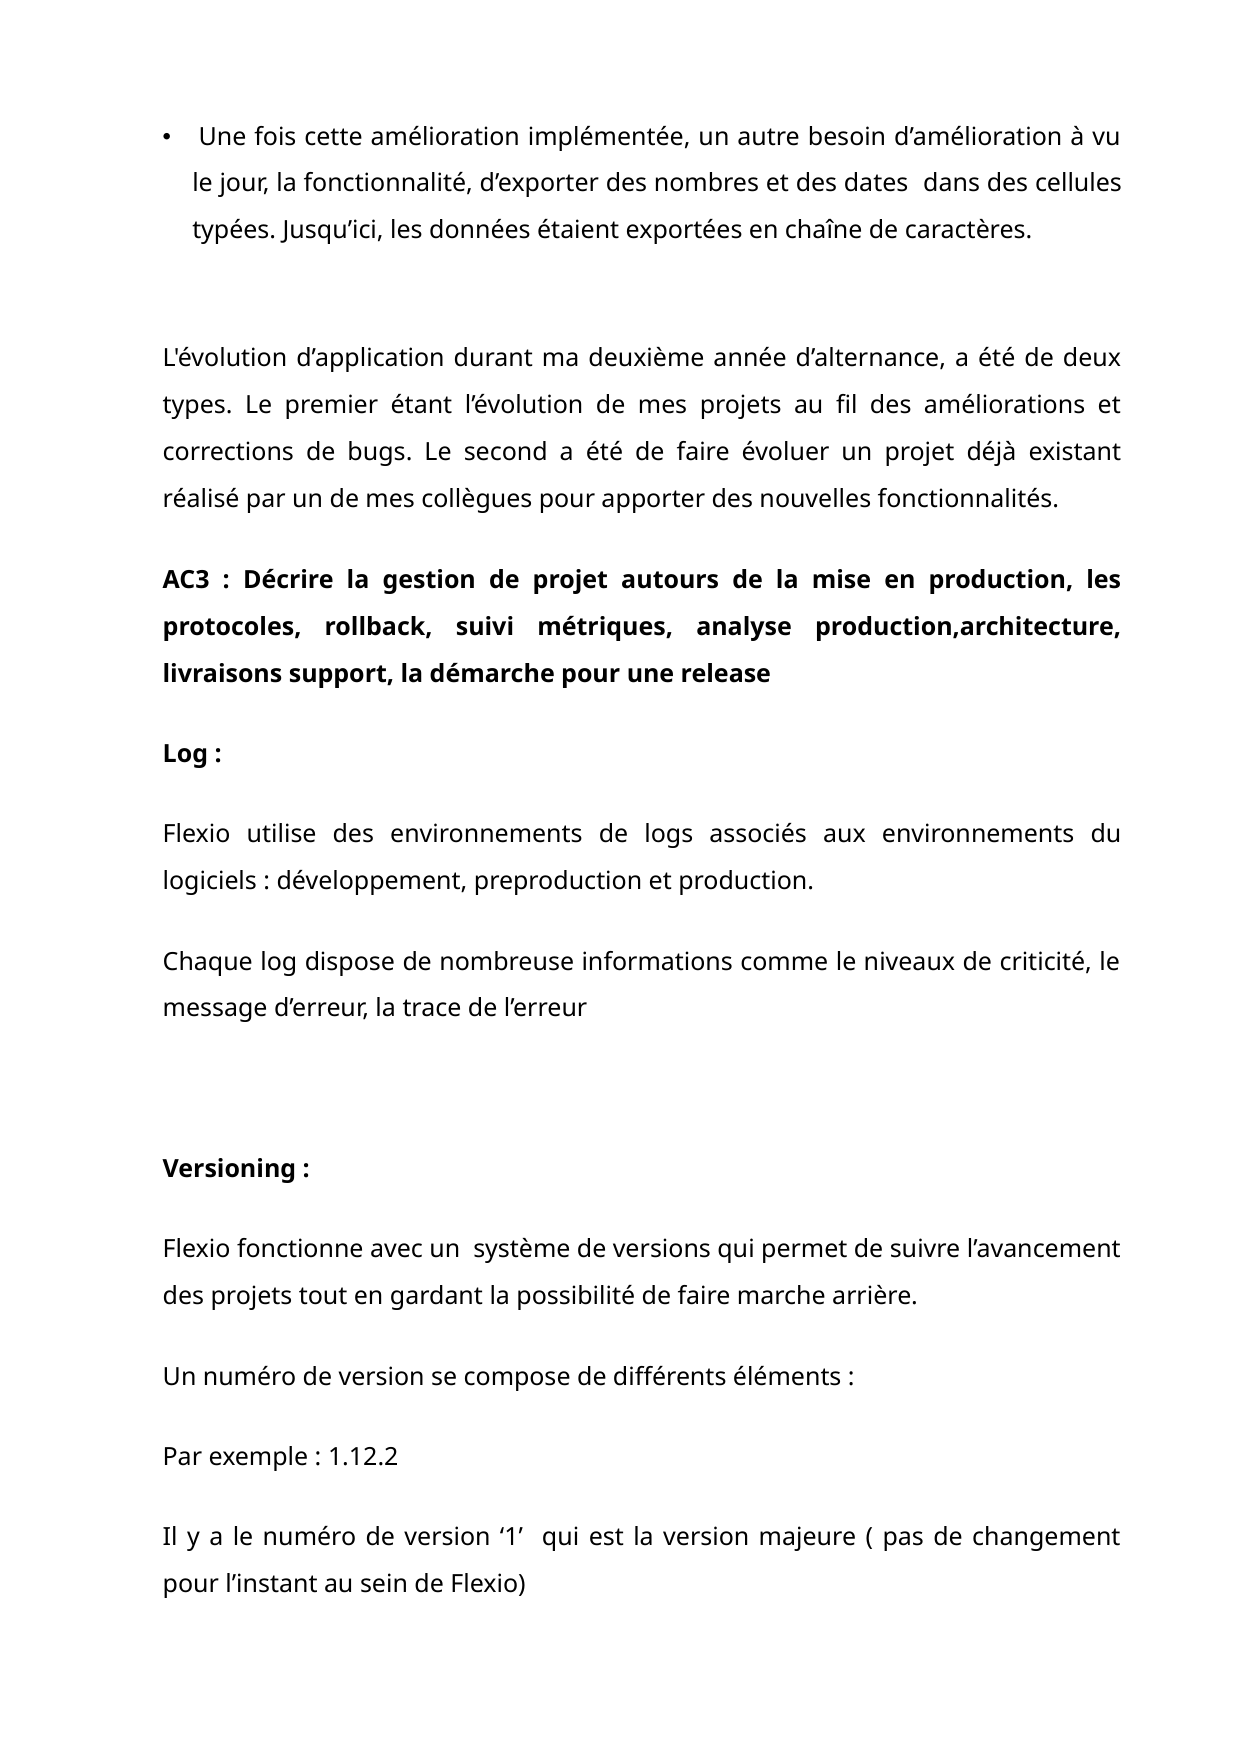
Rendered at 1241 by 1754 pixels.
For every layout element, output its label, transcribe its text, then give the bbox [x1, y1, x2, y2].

text Versioning : [162, 1151, 1122, 1185]
text Il y a le numéro de version ‘1’ qui est la version majeure ( pas de changement pour l’instant au sein de Flexio) [162, 1519, 1122, 1600]
text Par exemple : 1.12.2 [162, 1439, 1122, 1473]
text Un numéro de version se compose de différents éléments : [162, 1358, 1122, 1392]
text L'évolution d’application durant ma deuxième année d’alternance, a été de deux types. Le premier étant l’évolution de mes projets au fil des améliorations et corrections de bugs. Le second a été de faire évoluer un projet déjà existant réalisé par un de mes collègues pour apporter des nouvelles fonctionnalités. [162, 340, 1122, 515]
text AC3 : Décrire la gestion de projet autours de la mise en production, les protocoles, rollback, suivi métriques, analyse production,architecture, livraisons support, la démarche pour une release [162, 561, 1122, 689]
text Flexio fonctionne avec un système de versions qui permet de suivre l’avancement des projets tout en gardant la possibilité de faire marche arrière. [162, 1231, 1122, 1312]
list Une fois cette amélioration implémentée, un autre besoin d’amélioration à vu le jour, la fonctionnalité, d’exporter des nombres et des dates dans des cellules typées. Jusqu’ici, les données étaient exportées en chaîne de caractères. [162, 118, 1122, 246]
text Flexio utilise des environnements de logs associés aux environnements du logiciels : développement, preproduction et production. [162, 816, 1122, 897]
text Log : [162, 736, 1122, 769]
text Chaque log dispose de nombreuse informations comme le niveaux de criticité, le message d’erreur, la trace de l’erreur [162, 943, 1122, 1024]
